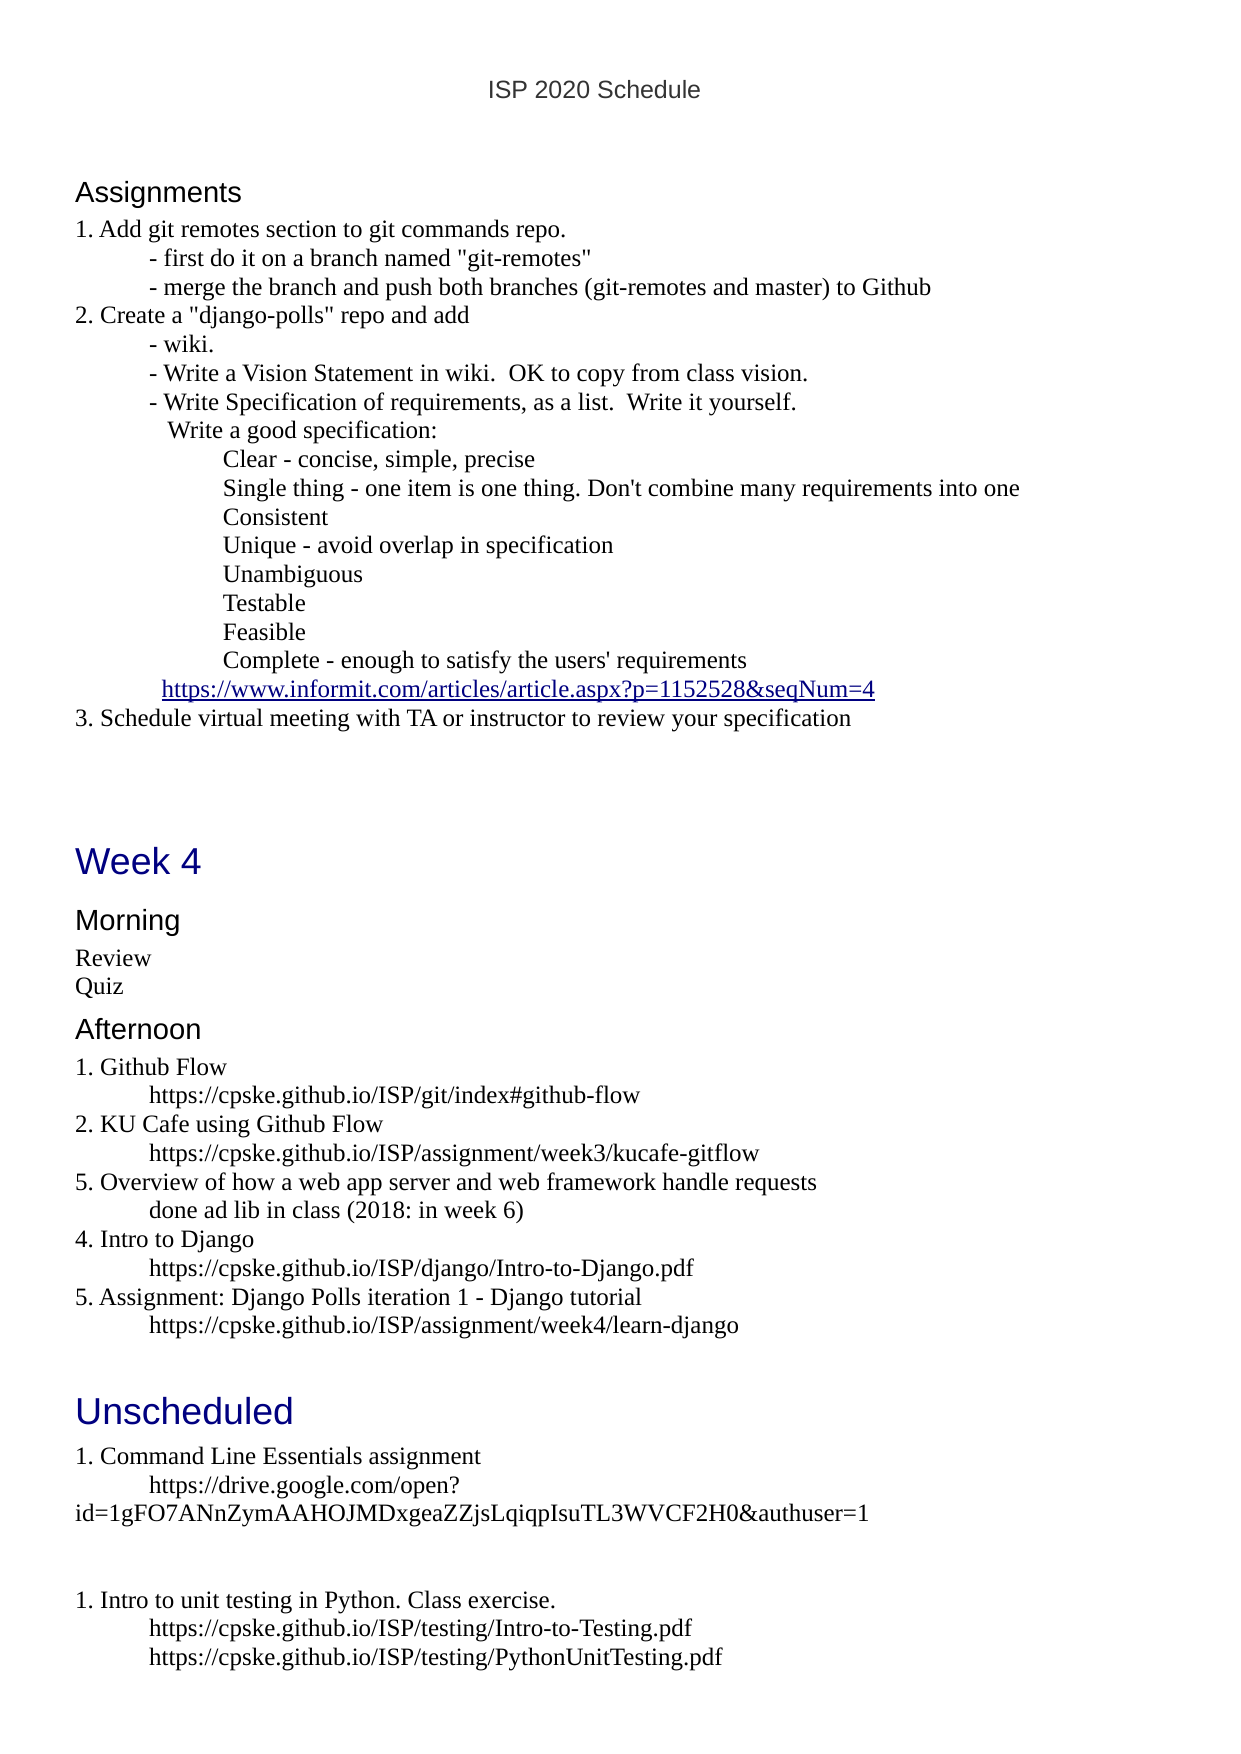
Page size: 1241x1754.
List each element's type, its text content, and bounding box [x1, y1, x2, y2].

text 2. KU Cafe using Github Flow [75, 1109, 1166, 1138]
text https://drive.google.com/open?id=1gFO7ANnZymAAHOJMDxgeaZZjsLqiqpIsuTL3WVCF2H0&authuser=1 [75, 1470, 1166, 1527]
text 3. Schedule virtual meeting with TA or instructor to review your specification [75, 703, 1166, 732]
text - wiki. [75, 329, 1166, 358]
text 5. Overview of how a web app server and web framework handle requests [75, 1167, 1166, 1195]
text done ad lib in class (2018: in week 6) [75, 1195, 1166, 1224]
text Clear - concise, simple, precise [75, 444, 1166, 473]
text Review [75, 943, 1166, 971]
text 1. Command Line Essentials assignment [75, 1441, 1166, 1470]
text Write a good specification: [75, 415, 1166, 444]
text https://cpske.github.io/ISP/assignment/week3/kucafe-gitflow [75, 1138, 1166, 1167]
text - Write a Vision Statement in wiki. OK to copy from class vision. [75, 358, 1166, 387]
text https://cpske.github.io/ISP/assignment/week4/learn-django [75, 1310, 1166, 1339]
text 4. Intro to Django [75, 1224, 1166, 1253]
text Unique - avoid overlap in specification [75, 530, 1166, 559]
text Consistent [75, 502, 1166, 530]
text https://cpske.github.io/ISP/testing/PythonUnitTesting.pdf [75, 1642, 1166, 1671]
text Quiz [75, 971, 1166, 1000]
text Single thing - one item is one thing. Don't combine many requirements into one [75, 473, 1166, 502]
subtitle Week 4 [75, 839, 1166, 882]
text Testable [75, 588, 1166, 617]
text Feasible [75, 617, 1166, 645]
subtitle Assignments [75, 174, 1166, 208]
text https://cpske.github.io/ISP/testing/Intro-to-Testing.pdf [75, 1613, 1166, 1642]
text Complete - enough to satisfy the users' requirements [75, 645, 1166, 674]
subtitle Unscheduled [75, 1389, 1166, 1432]
text https://cpske.github.io/ISP/git/index#github-flow [75, 1080, 1166, 1109]
text - merge the branch and push both branches (git-remotes and master) to Github [75, 272, 1166, 300]
text 5. Assignment: Django Polls iteration 1 - Django tutorial [75, 1282, 1166, 1310]
text 1. Add git remotes section to git commands repo. [75, 214, 1166, 243]
subtitle Afternoon [75, 1012, 1166, 1046]
text 2. Create a "django-polls" repo and add [75, 300, 1166, 329]
text 1. Github Flow [75, 1052, 1166, 1080]
text - first do it on a branch named "git-remotes" [75, 243, 1166, 272]
subtitle Morning [75, 903, 1166, 937]
text https://www.informit.com/articles/article.aspx?p=1152528&seqNum=4 [75, 674, 1166, 703]
text https://cpske.github.io/ISP/django/Intro-to-Django.pdf [75, 1253, 1166, 1282]
text Unambiguous [75, 559, 1166, 588]
text - Write Specification of requirements, as a list. Write it yourself. [75, 387, 1166, 415]
text 1. Intro to unit testing in Python. Class exercise. [75, 1585, 1166, 1613]
